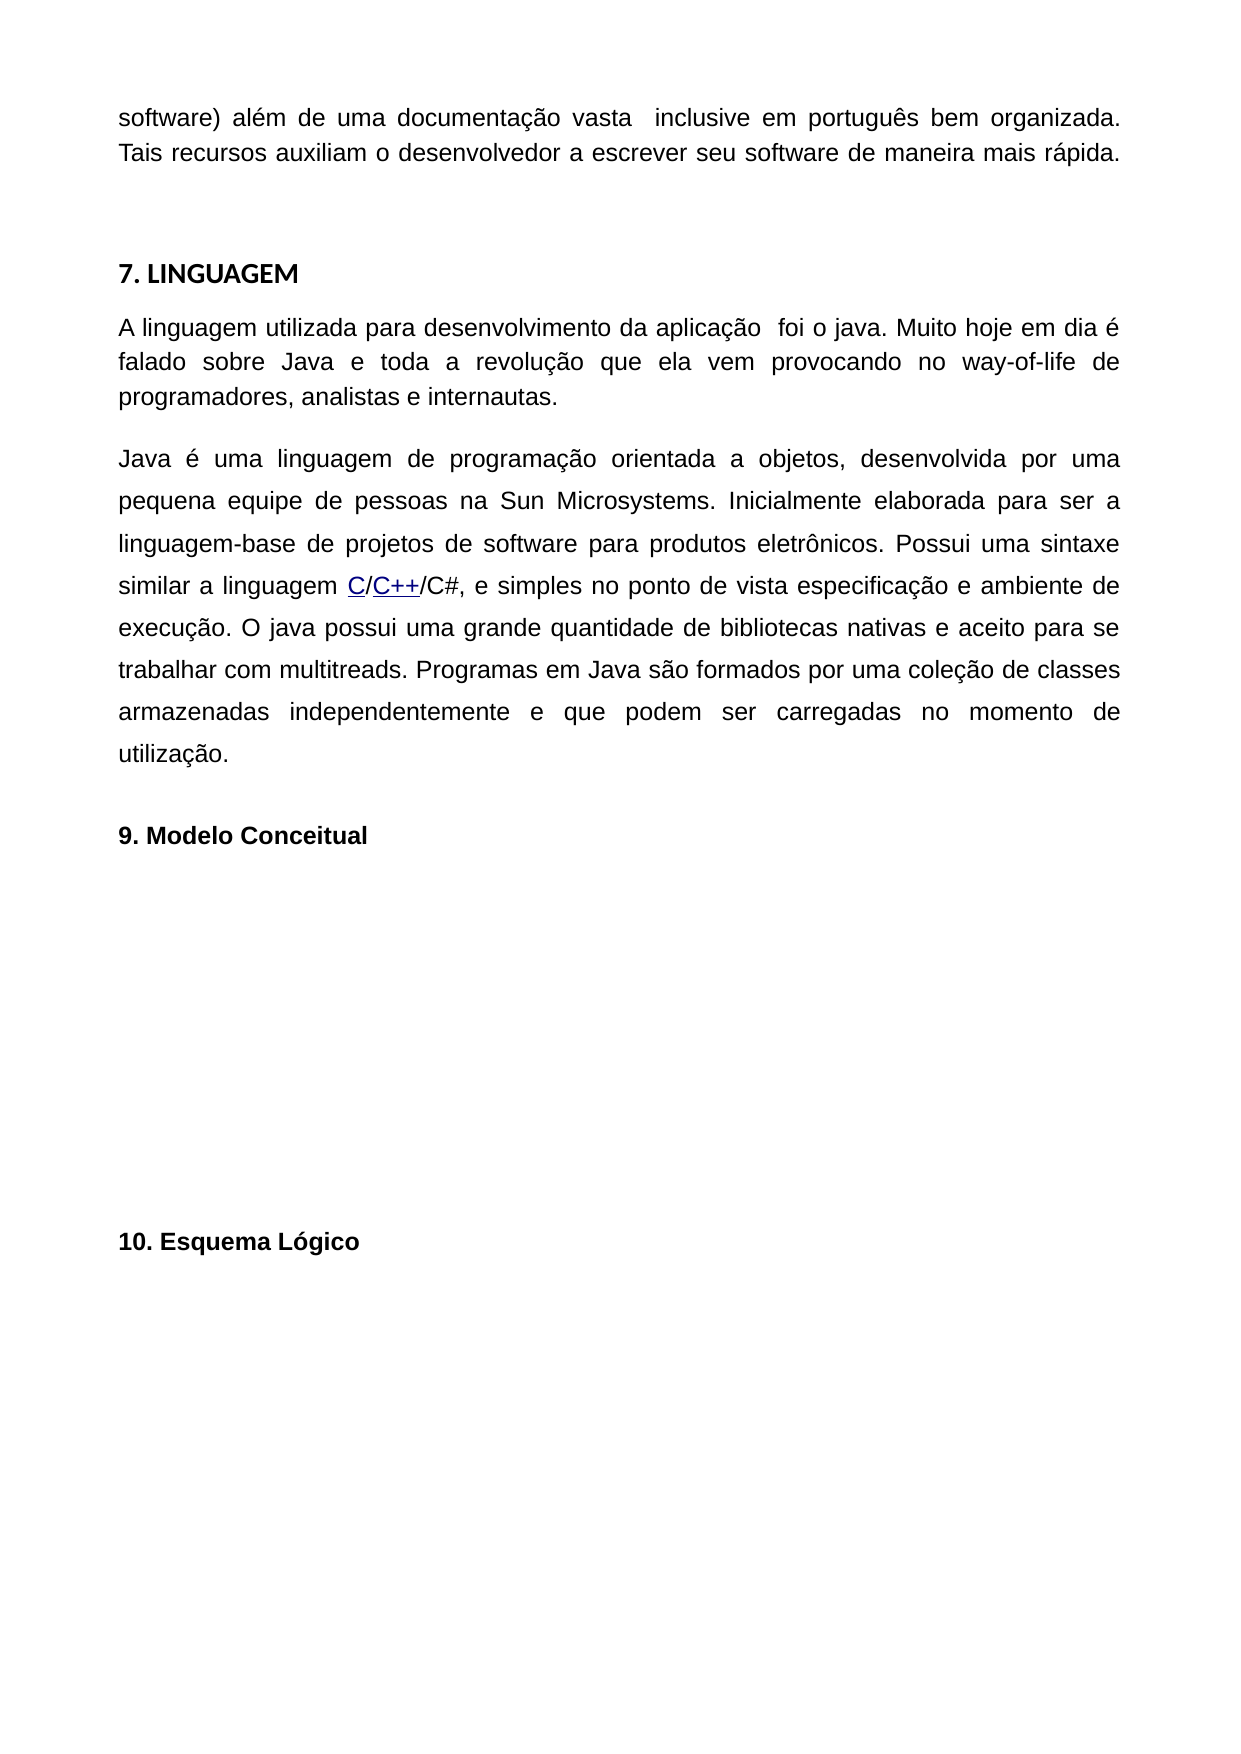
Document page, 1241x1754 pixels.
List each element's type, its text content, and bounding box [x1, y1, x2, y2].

text A linguagem utilizada para desenvolvimento da aplicação foi o java. Muito hoje em dia é falado sobre Java e toda a revolução que ela vem provocando no way-of-life de programadores, analistas e internautas. [118, 313, 1122, 410]
text software) além de uma documentação vasta inclusive em português bem organizada. Tais recursos auxiliam o desenvolvedor a escrever seu software de maneira mais rápida. [118, 103, 1122, 200]
text 10. Esquema Lógico [118, 1213, 1122, 1256]
text Java é uma linguagem de programação orientada a objetos, desenvolvida por uma pequena equipe de pessoas na Sun Microsystems. Inicialmente elaborada para ser a linguagem-base de projetos de software para produtos eletrônicos. Possui uma sintaxe similar a linguagem C/C++/C#, e simples no ponto de vista especificação e ambiente de execução. O java possui uma grande quantidade de bibliotecas nativas e aceito para se trabalhar com multitreads. Programas em Java são formados por uma coleção de classes armazenadas independentemente e que podem ser carregadas no momento de utilização. [118, 431, 1122, 768]
text 7. LINGUAGEM [118, 220, 1122, 291]
text 9. Modelo Conceitual [118, 807, 1122, 849]
